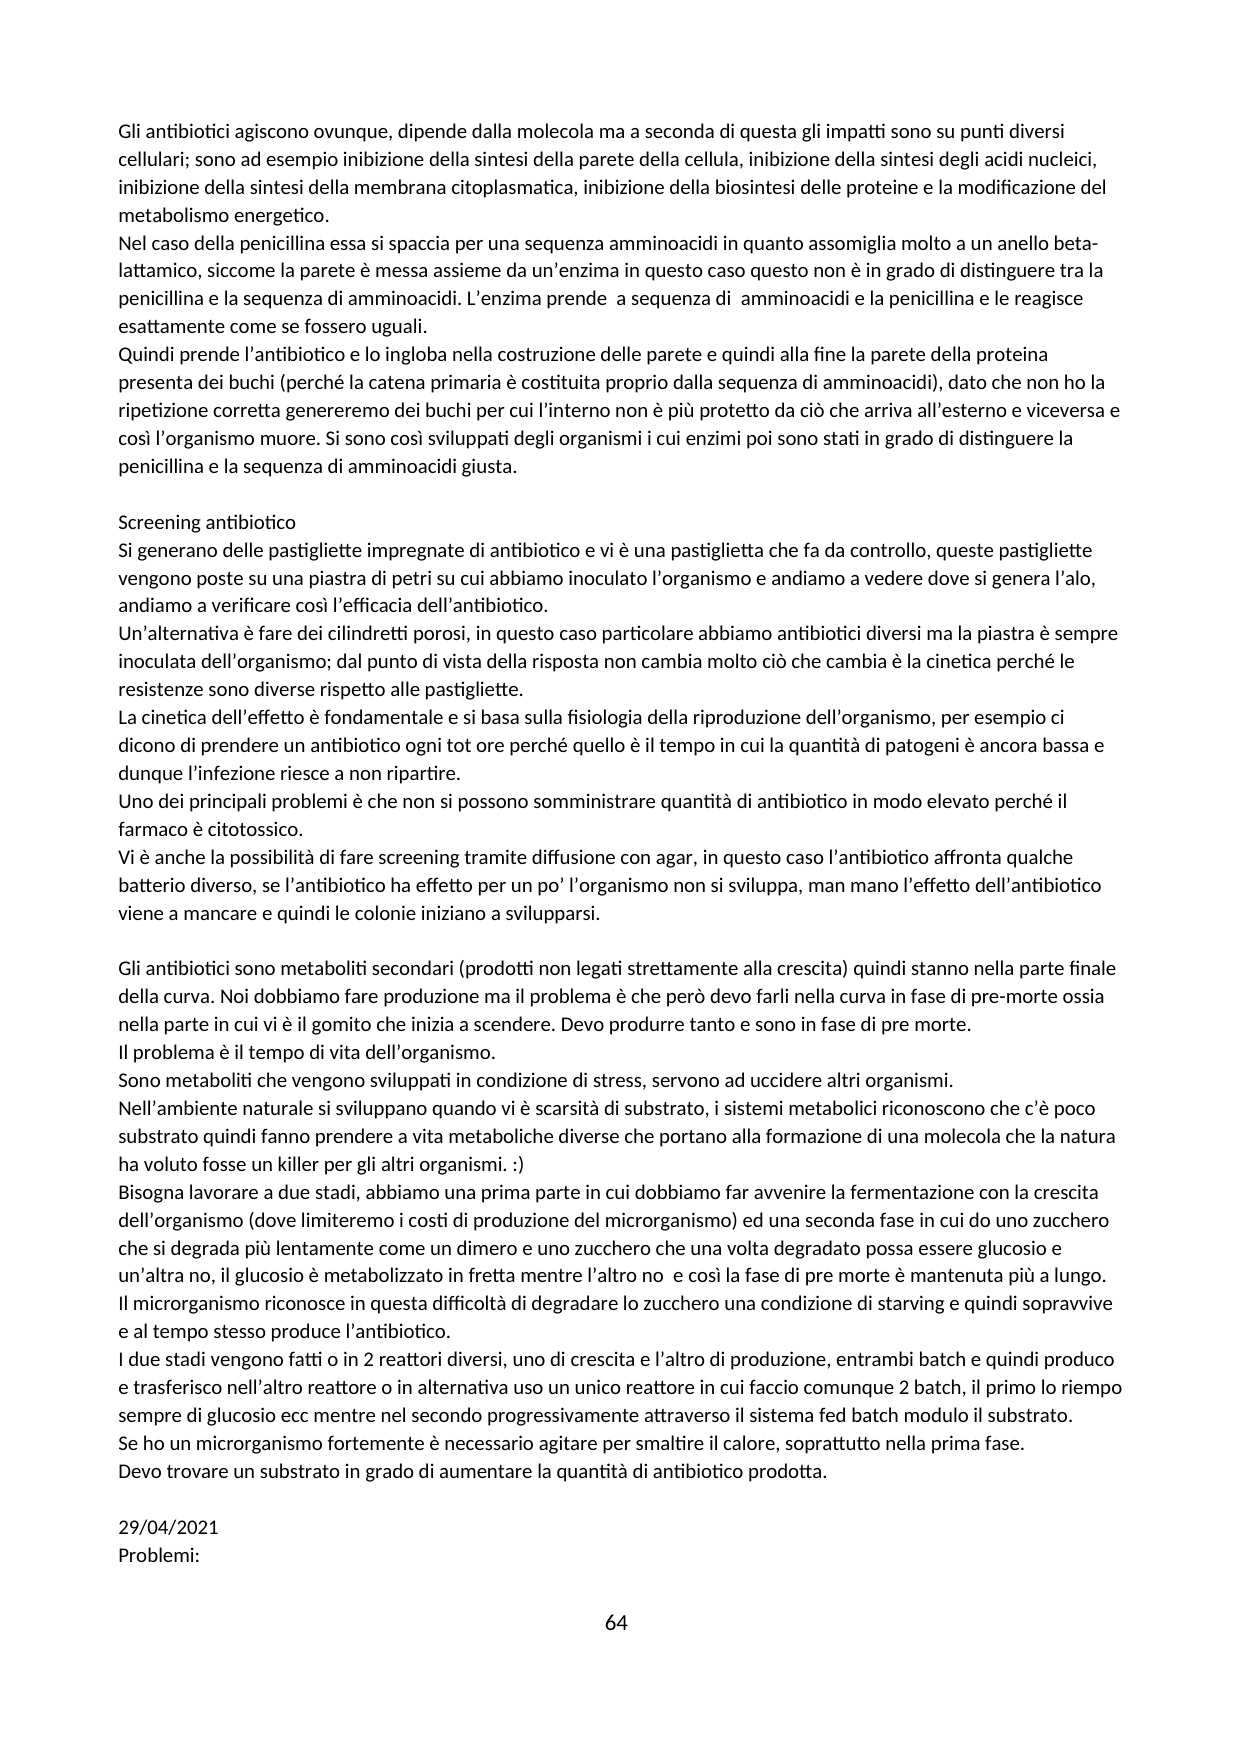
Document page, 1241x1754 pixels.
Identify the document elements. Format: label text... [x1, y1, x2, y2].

text Gli antibiotici agiscono ovunque, dipende dalla molecola ma a seconda di questa gli impatti sono su punti diversi cellulari; sono ad esempio inibizione della sintesi della parete della cellula, inibizione della sintesi degli acidi nucleici, inibizione della sintesi della membrana citoplasmatica, inibizione della biosintesi delle proteine e la modificazione del metabolismo energetico. Nel caso della penicillina essa si spaccia per una sequenza amminoacidi in quanto assomiglia molto a un anello beta-lattamico, siccome la parete è messa assieme da un’enzima in questo caso questo non è in grado di distinguere tra la penicillina e la sequenza di amminoacidi. L’enzima prende a sequenza di amminoacidi e la penicillina e le reagisce esattamente come se fossero uguali. Quindi prende l’antibiotico e lo ingloba nella costruzione delle parete e quindi alla fine la parete della proteina presenta dei buchi (perché la catena primaria è costituita proprio dalla sequenza di amminoacidi), dato che non ho la ripetizione corretta genereremo dei buchi per cui l’interno non è più protetto da ciò che arriva all’esterno e viceversa e così l’organismo muore. Si sono così sviluppati degli organismi i cui enzimi poi sono stati in grado di distinguere la penicillina e la sequenza di amminoacidi giusta. Screening antibiotico Si generano delle pastigliette impregnate di antibiotico e vi è una pastiglietta che fa da controllo, queste pastigliette vengono poste su una piastra di petri su cui abbiamo inoculato l’organismo e andiamo a vedere dove si genera l’alo, andiamo a verificare così l’efficacia dell’antibiotico. Un’alternativa è fare dei cilindretti porosi, in questo caso particolare abbiamo antibiotici diversi ma la piastra è sempre inoculata dell’organismo; dal punto di vista della risposta non cambia molto ciò che cambia è la cinetica perché le resistenze sono diverse rispetto alle pastigliette. La cinetica dell’effetto è fondamentale e si basa sulla fisiologia della riproduzione dell’organismo, per esempio ci dicono di prendere un antibiotico ogni tot ore perché quello è il tempo in cui la quantità di patogeni è ancora bassa e dunque l’infezione riesce a non ripartire. Uno dei principali problemi è che non si possono somministrare quantità di antibiotico in modo elevato perché il farmaco è citotossico. Vi è anche la possibilità di fare screening tramite diffusione con agar, in questo caso l’antibiotico affronta qualche batterio diverso, se l’antibiotico ha effetto per un po’ l’organismo non si sviluppa, man mano l’effetto dell’antibiotico viene a mancare e quindi le colonie iniziano a svilupparsi. Gli antibiotici sono metaboliti secondari (prodotti non legati strettamente alla crescita) quindi stanno nella parte finale della curva. Noi dobbiamo fare produzione ma il problema è che però devo farli nella curva in fase di pre-morte ossia nella parte in cui vi è il gomito che inizia a scendere. Devo produrre tanto e sono in fase di pre morte. Il problema è il tempo di vita dell’organismo. Sono metaboliti che vengono sviluppati in condizione di stress, servono ad uccidere altri organismi. Nell’ambiente naturale si sviluppano quando vi è scarsità di substrato, i sistemi metabolici riconoscono che c’è poco substrato quindi fanno prendere a vita metaboliche diverse che portano alla formazione di una molecola che la natura ha voluto fosse un killer per gli altri organismi. :) Bisogna lavorare a due stadi, abbiamo una prima parte in cui dobbiamo far avvenire la fermentazione con la crescita dell’organismo (dove limiteremo i costi di produzione del microrganismo) ed una seconda fase in cui do uno zucchero che si degrada più lentamente come un dimero e uno zucchero che una volta degradato possa essere glucosio e un’altra no, il glucosio è metabolizzato in fretta mentre l’altro no e così la fase di pre morte è mantenuta più a lungo. Il microrganismo riconosce in questa difficoltà di degradare lo zucchero una condizione di starving e quindi sopravvive e al tempo stesso produce l’antibiotico. I due stadi vengono fatti o in 2 reattori diversi, uno di crescita e l’altro di produzione, entrambi batch e quindi produco e trasferisco nell’altro reattore o in alternativa uso un unico reattore in cui faccio comunque 2 batch, il primo lo riempo sempre di glucosio ecc mentre nel secondo progressivamente attraverso il sistema fed batch modulo il substrato. Se ho un microrganismo fortemente è necessario agitare per smaltire il calore, soprattutto nella prima fase. Devo trovare un substrato in grado di aumentare la quantità di antibiotico prodotta. 29/04/2021 Problemi: [118, 118, 1124, 1567]
